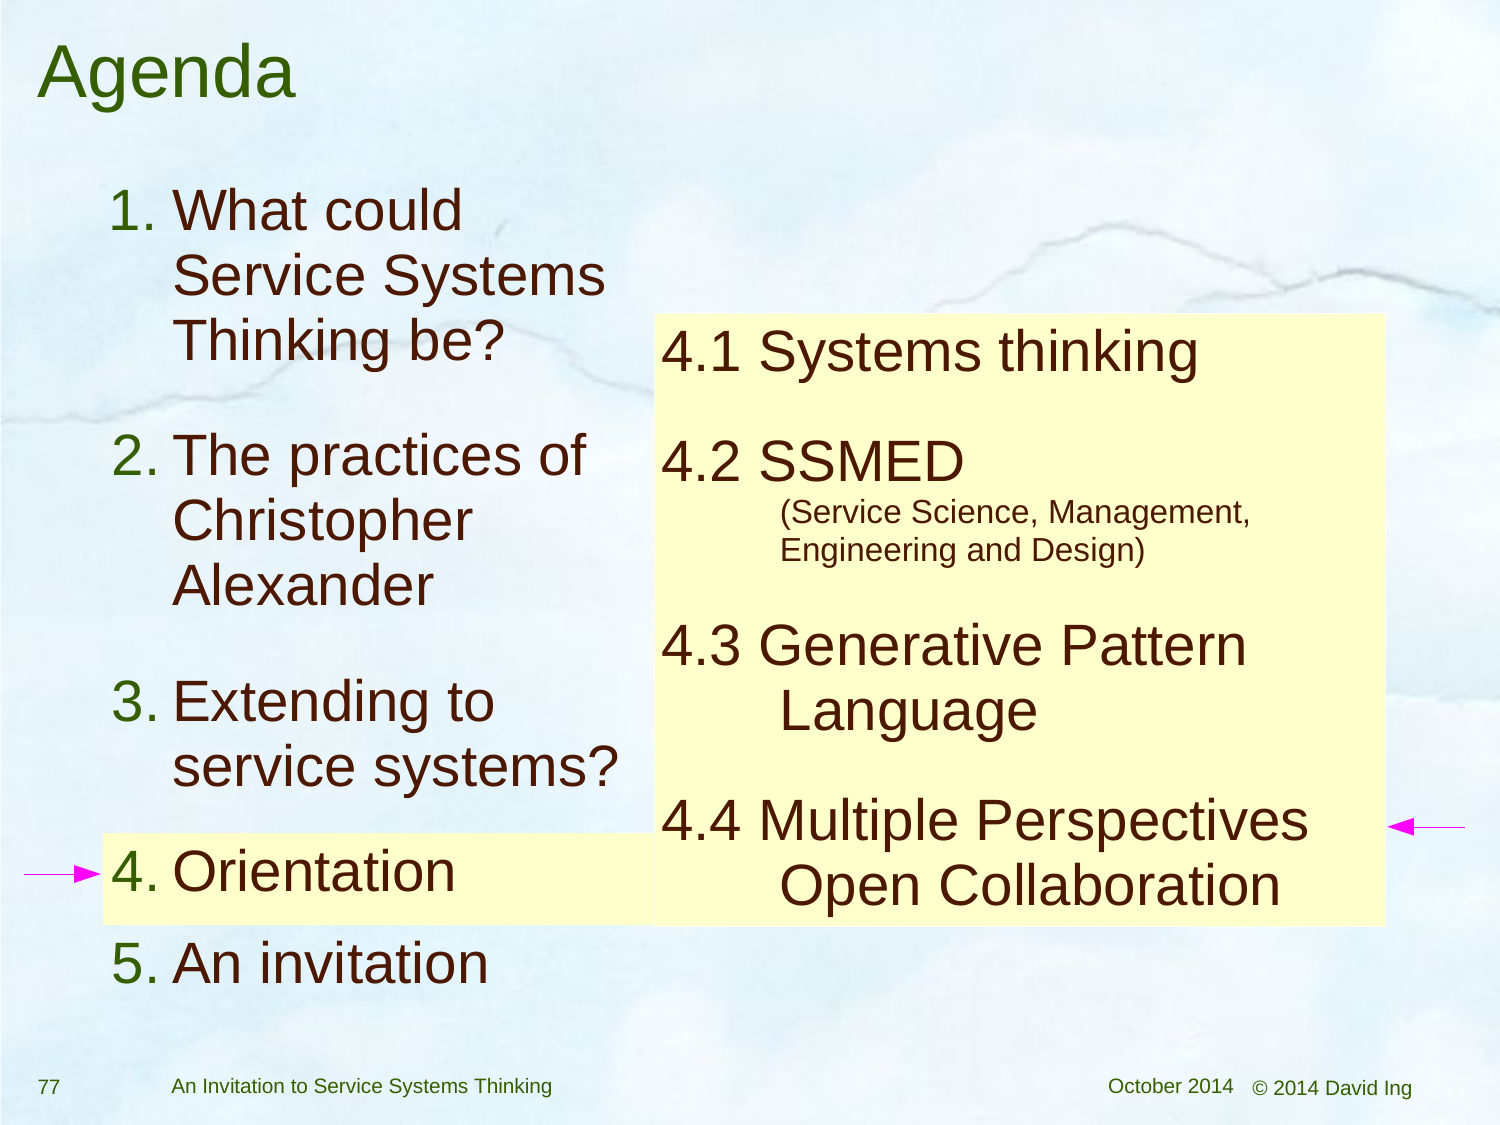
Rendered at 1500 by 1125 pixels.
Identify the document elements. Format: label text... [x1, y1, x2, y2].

table_cell 2. [103, 417, 166, 663]
table_cell Extending to service systems? [166, 663, 654, 833]
table_cell Orientation [166, 833, 654, 925]
table_cell An invitation [166, 925, 661, 1016]
table_header What could Service Systems Thinking be? [166, 172, 661, 417]
table_cell The practices of Christopher Alexander [166, 417, 654, 663]
table_header 4.1 Systems thinking 4.2 SSMED (Service Science, Management, Engineering and Design) 4.3 Generative Pattern Language 4.4 Multiple Perspectives Open Collaboration [655, 314, 1385, 926]
table_cell 3. [103, 663, 166, 833]
table_cell 5. [103, 925, 166, 1016]
table_header 1. [103, 172, 166, 417]
title Agenda [37, 37, 1463, 152]
table_cell 4. [103, 833, 166, 925]
picture [0, 0, 1500, 1125]
